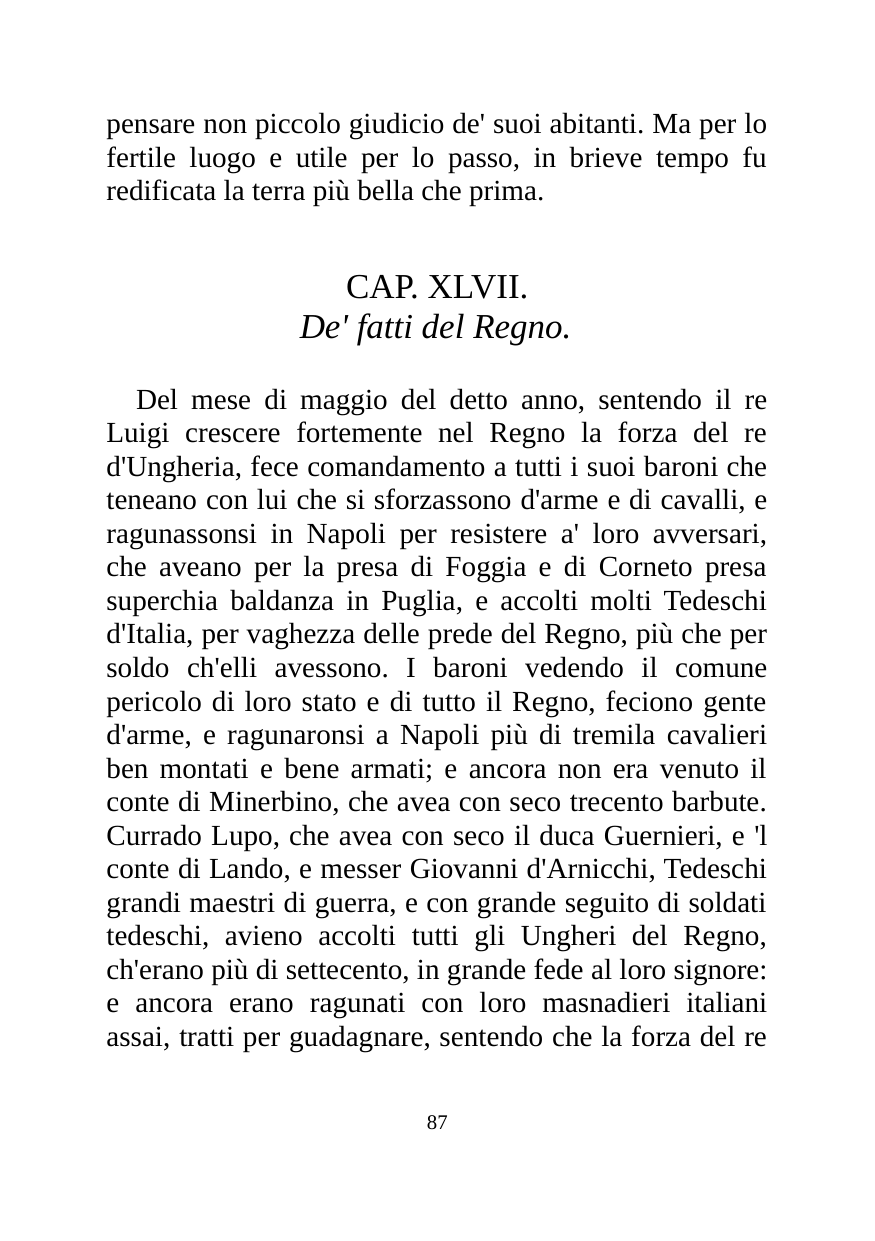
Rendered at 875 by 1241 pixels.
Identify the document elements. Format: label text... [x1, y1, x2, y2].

text pensare non piccolo giudicio de' suoi abitanti. Ma per lo fertile luogo e utile per lo passo, in brieve tempo fu redificata la terra più bella che prima. [106, 106, 768, 207]
subtitle CAP. XLVII. De' fatti del Regno. [106, 266, 768, 346]
text Del mese di maggio del detto anno, sentendo il re Luigi crescere fortemente nel Regno la forza del re d'Ungheria, fece comandamento a tutti i suoi baroni che teneano con lui che si sforzassono d'arme e di cavalli, e ragunassonsi in Napoli per resistere a' loro avversari, che aveano per la presa di Foggia e di Corneto presa superchia baldanza in Puglia, e accolti molti Tedeschi d'Italia, per vaghezza delle prede del Regno, più che per soldo ch'elli avessono. I baroni vedendo il comune pericolo di loro stato e di tutto il Regno, feciono gente d'arme, e ragunaronsi a Napoli più di tremila cavalieri ben montati e bene armati; e ancora non era venuto il conte di Minerbino, che avea con seco trecento barbute. Currado Lupo, che avea con seco il duca Guernieri, e 'l conte di Lando, e messer Giovanni d'Arnicchi, Tedeschi grandi maestri di guerra, e con grande seguito di soldati tedeschi, avieno accolti tutti gli Ungheri del Regno, ch'erano più di settecento, in grande fede al loro signore: e ancora erano ragunati con loro masnadieri italiani assai, tratti per guadagnare, sentendo che la forza del re [106, 382, 768, 1053]
